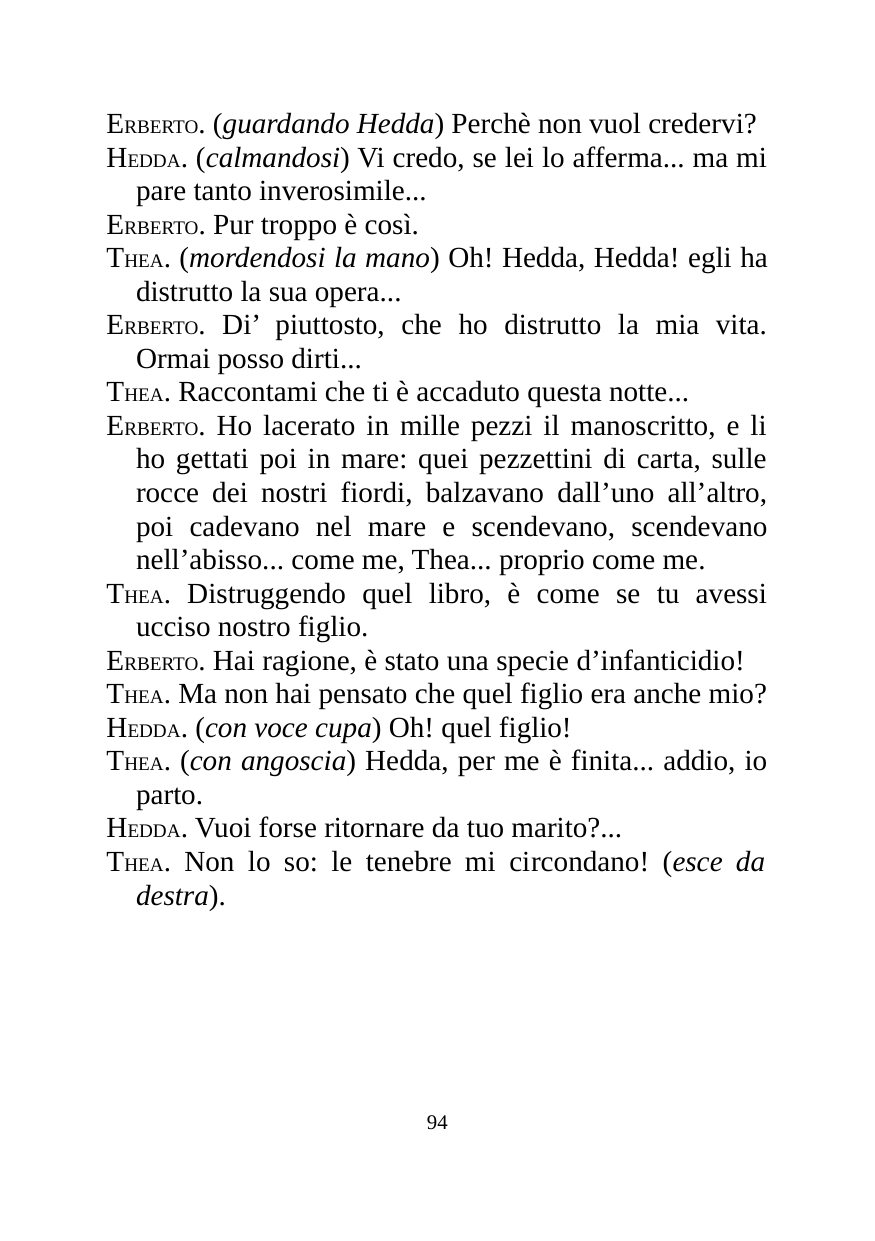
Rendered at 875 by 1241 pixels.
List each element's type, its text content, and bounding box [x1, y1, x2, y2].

text Erberto. Di’ piuttosto, che ho distrutto la mia vita. Ormai posso dirti... [106, 307, 768, 374]
text Thea. Raccontami che ti è accaduto questa notte... [106, 374, 768, 408]
text Erberto. (guardando Hedda) Perchè non vuol credervi? [106, 106, 768, 140]
text Thea. (con angoscia) Hedda, per me è finita... addio, io parto. [106, 743, 768, 811]
text Hedda. Vuoi forse ritornare da tuo marito?... [106, 811, 768, 844]
text Thea. Non lo so: le tenebre mi circondano! (esce da destra). [106, 844, 768, 911]
text Hedda. (calmandosi) Vi credo, se lei lo afferma... ma mi pare tanto inverosimile... [106, 140, 768, 207]
text Thea. Distruggendo quel libro, è come se tu avessi ucciso nostro figlio. [106, 576, 768, 643]
text Thea. (mordendosi la mano) Oh! Hedda, Hedda! egli ha distrutto la sua opera... [106, 240, 768, 307]
text Erberto. Hai ragione, è stato una specie d’infanticidio! [106, 643, 768, 676]
text Erberto. Ho lacerato in mille pezzi il manoscritto, e li ho gettati poi in mare: quei pezzettini di carta, sulle rocce dei nostri fiordi, balzavano dall’uno all’altro, poi cadevano nel mare e scendevano, scendevano nell’abisso... come me, Thea... proprio come me. [106, 408, 768, 576]
text Hedda. (con voce cupa) Oh! quel figlio! [106, 710, 768, 743]
text Erberto. Pur troppo è così. [106, 207, 768, 240]
text Thea. Ma non hai pensato che quel figlio era anche mio? [106, 676, 768, 710]
